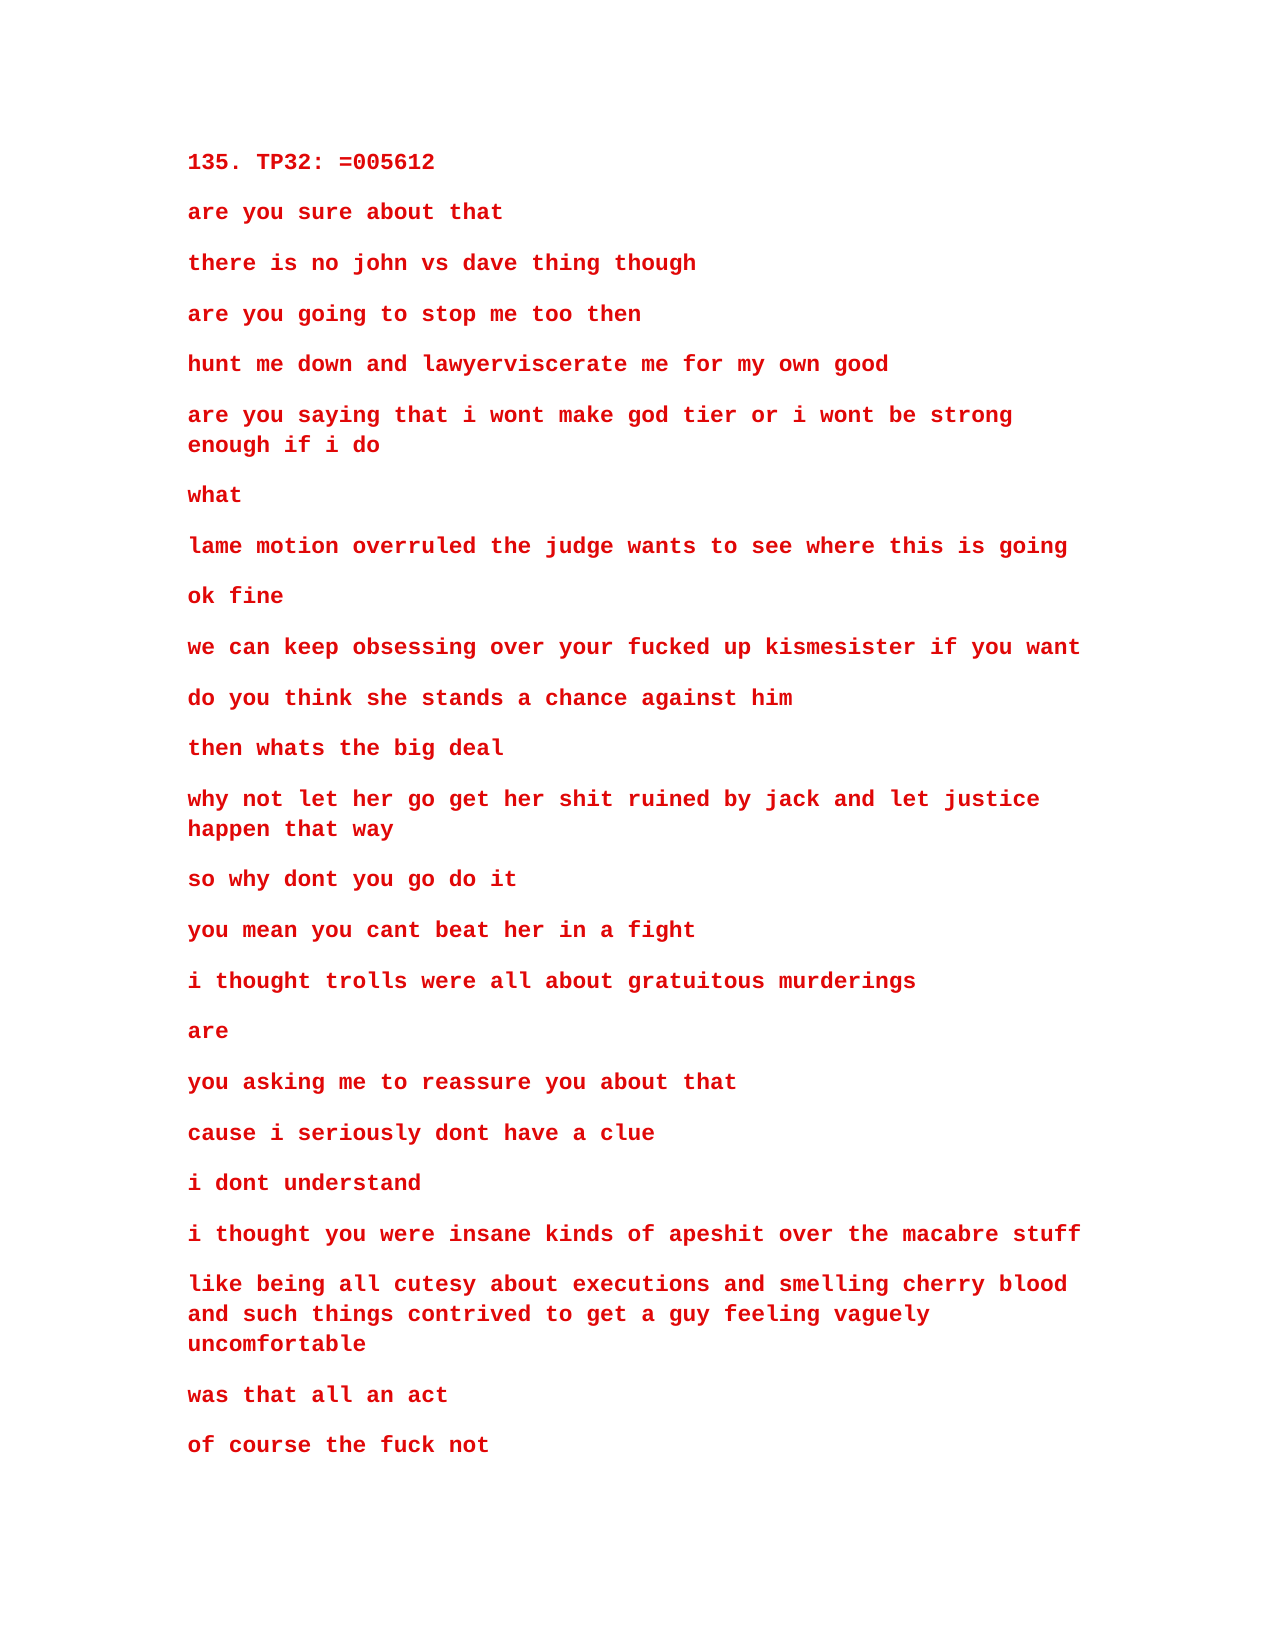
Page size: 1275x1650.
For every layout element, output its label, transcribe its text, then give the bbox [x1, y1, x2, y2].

text why not let her go get her shit ruined by jack and let justice happen that way [187, 787, 1087, 843]
text you asking me to reassure you about that [187, 1070, 1087, 1096]
text you mean you cant beat her in a fight [187, 918, 1087, 944]
text so why dont you go do it [187, 868, 1087, 894]
text cause i seriously dont have a clue [187, 1121, 1087, 1147]
text hunt me down and lawyerviscerate me for my own good [187, 352, 1087, 378]
text do you think she stands a chance against him [187, 686, 1087, 712]
text of course the fuck not [187, 1433, 1087, 1459]
text there is no john vs dave thing though [187, 251, 1087, 277]
text are you going to stop me too then [187, 302, 1087, 328]
text are you sure about that [187, 201, 1087, 227]
text what [187, 483, 1087, 509]
text are you saying that i wont make god tier or i wont be strong enough if i do [187, 403, 1087, 459]
text was that all an act [187, 1383, 1087, 1409]
text like being all cutesy about executions and smelling cherry blood and such things contrived to get a guy feeling vaguely uncomfortable [187, 1273, 1087, 1358]
text ok fine [187, 585, 1087, 611]
text we can keep obsessing over your fucked up kismesister if you want [187, 635, 1087, 661]
text lame motion overruled the judge wants to see where this is going [187, 534, 1087, 560]
text i thought you were insane kinds of apeshit over the macabre stuff [187, 1222, 1087, 1248]
text i dont understand [187, 1171, 1087, 1197]
text are [187, 1019, 1087, 1046]
text 135. TP32: =005612 [187, 150, 1087, 176]
text i thought trolls were all about gratuitous murderings [187, 969, 1087, 995]
text then whats the big deal [187, 737, 1087, 763]
